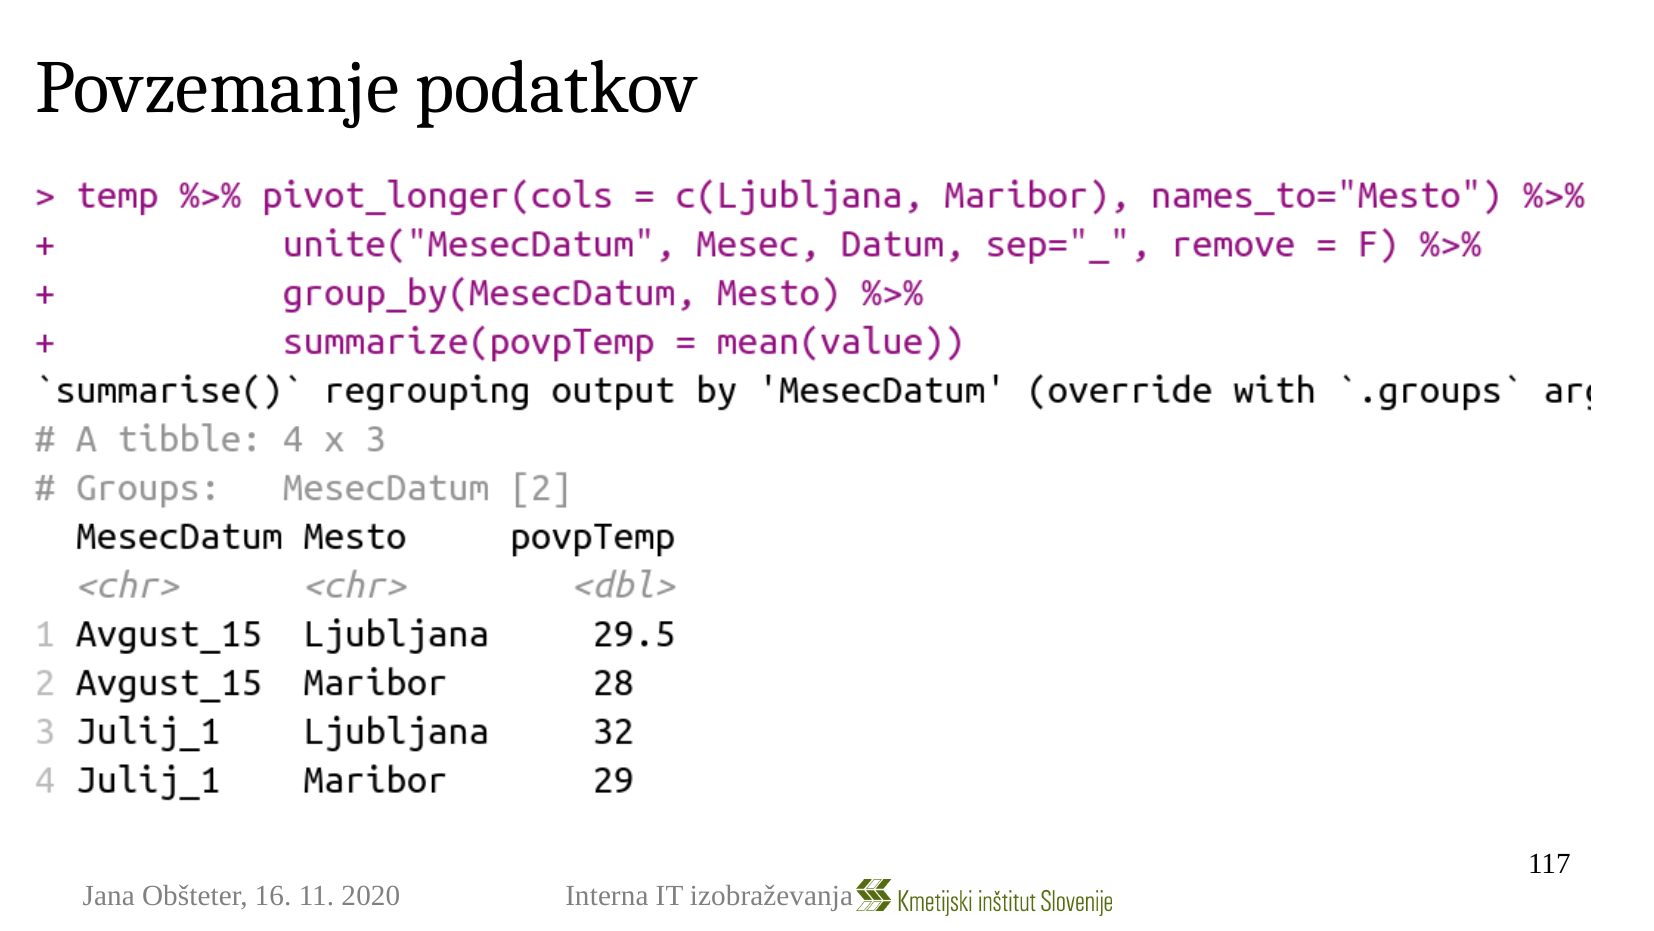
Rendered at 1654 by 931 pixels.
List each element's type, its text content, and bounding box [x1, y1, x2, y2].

picture [856, 879, 1112, 916]
title Povzemanje podatkov [35, 21, 1524, 154]
picture [23, 171, 1591, 815]
